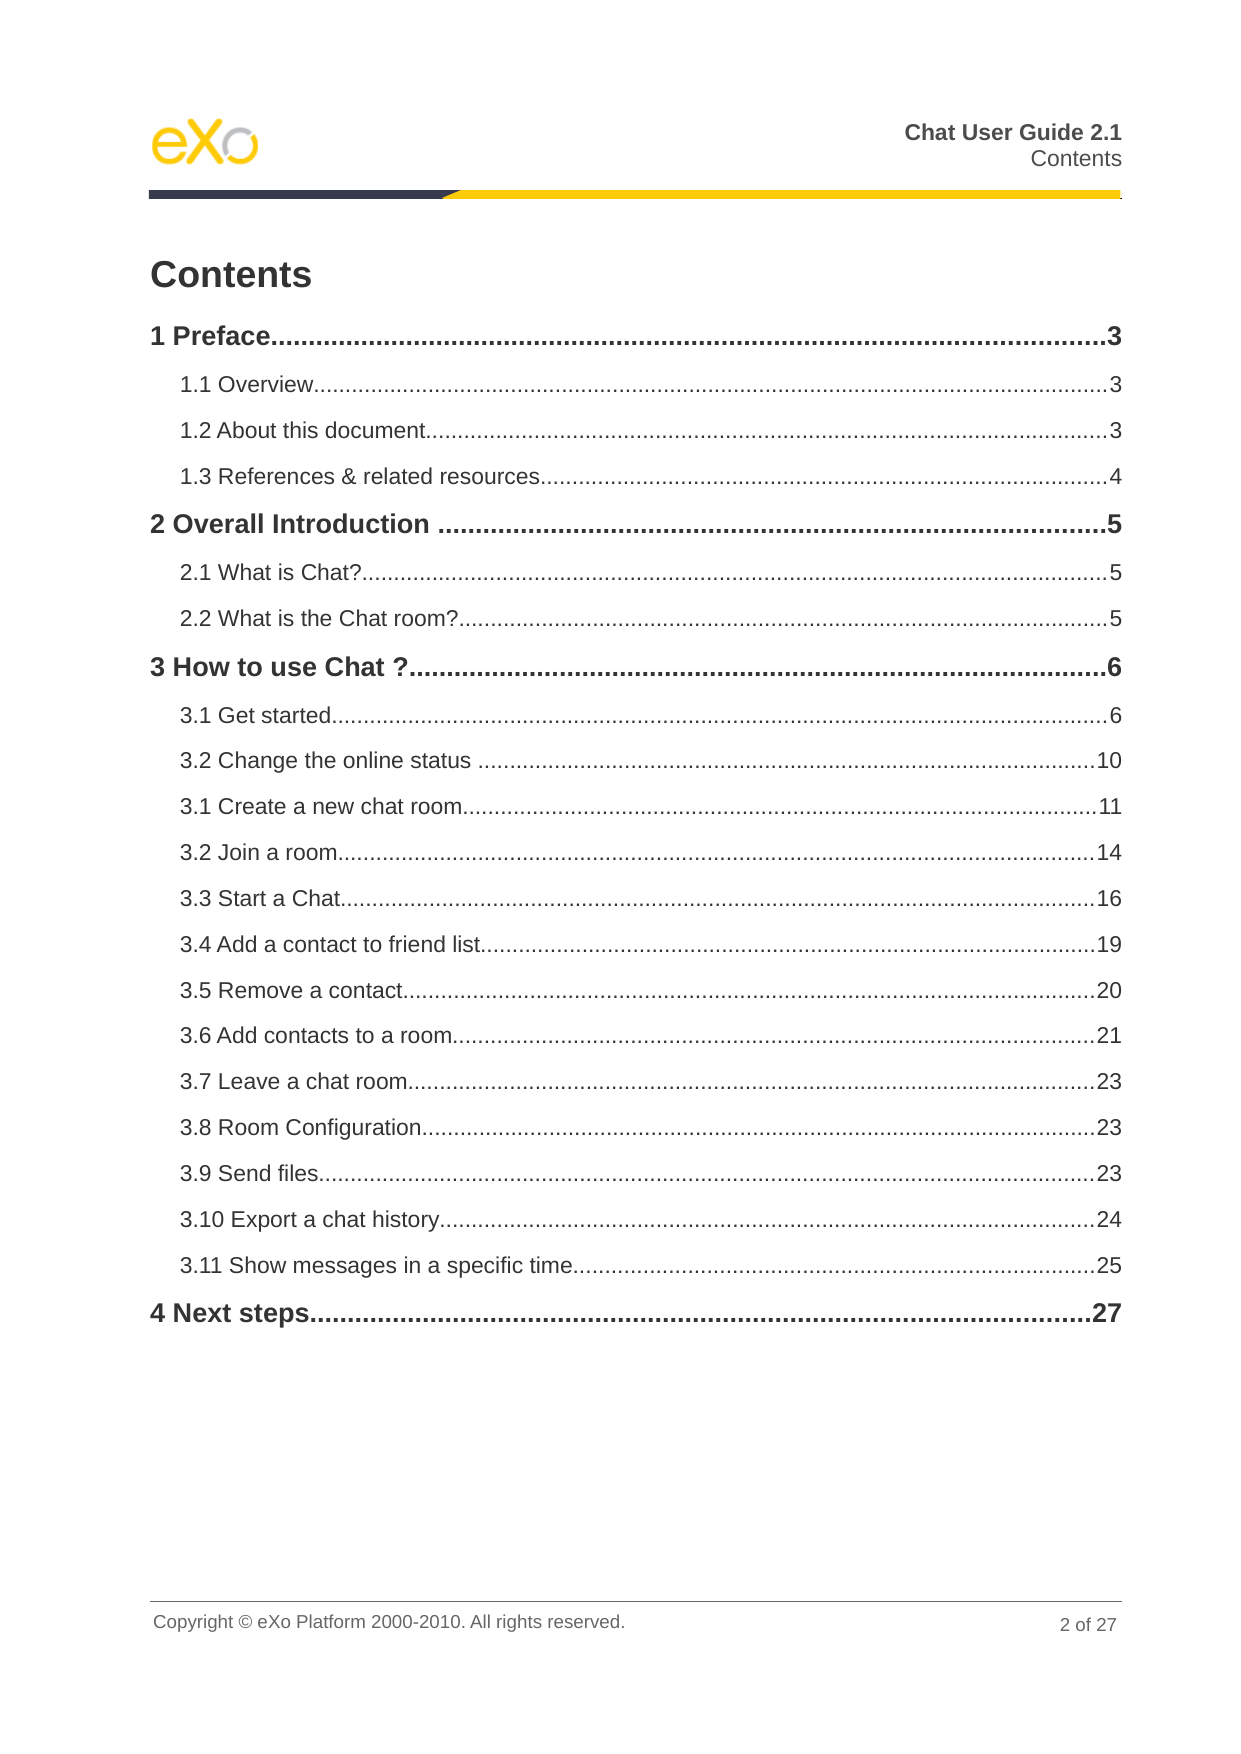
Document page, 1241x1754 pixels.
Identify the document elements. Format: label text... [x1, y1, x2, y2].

text 3.7 Leave a chat room 23 [179, 1068, 1122, 1095]
text 1.2 About this document 3 [179, 417, 1122, 443]
text 3.11 Show messages in a specific time 25 [179, 1252, 1122, 1278]
text 3.1 Get started 6 [179, 702, 1122, 728]
text 3.9 Send files 23 [179, 1160, 1122, 1186]
text 3.1 Create a new chat room 11 [179, 793, 1122, 820]
picture [152, 118, 259, 165]
text 2 Overall Introduction 5 [150, 508, 1122, 540]
text 1.1 Overview 3 [179, 371, 1122, 397]
picture [148, 190, 1121, 199]
text 3.10 Export a chat history 24 [179, 1206, 1122, 1232]
text 3.5 Remove a contact 20 [179, 977, 1122, 1003]
text 3.3 Start a Chat 16 [179, 885, 1122, 911]
text 1.3 References & related resources 4 [179, 463, 1122, 489]
text 2.1 What is Chat? 5 [179, 559, 1122, 586]
text 3 How to use Chat ? 6 [150, 651, 1122, 682]
text 3.4 Add a contact to friend list 19 [179, 931, 1122, 957]
text 3.2 Change the online status 10 [179, 747, 1122, 774]
text 3.2 Join a room 14 [179, 839, 1122, 866]
text 3.8 Room Configuration 23 [179, 1114, 1122, 1141]
text 3.6 Add contacts to a room 21 [179, 1022, 1122, 1049]
text 4 Next steps 27 [150, 1297, 1122, 1329]
subtitle Contents [150, 253, 1122, 296]
text 2.2 What is the Chat room? 5 [179, 605, 1122, 631]
text 1 Preface 3 [150, 320, 1122, 352]
